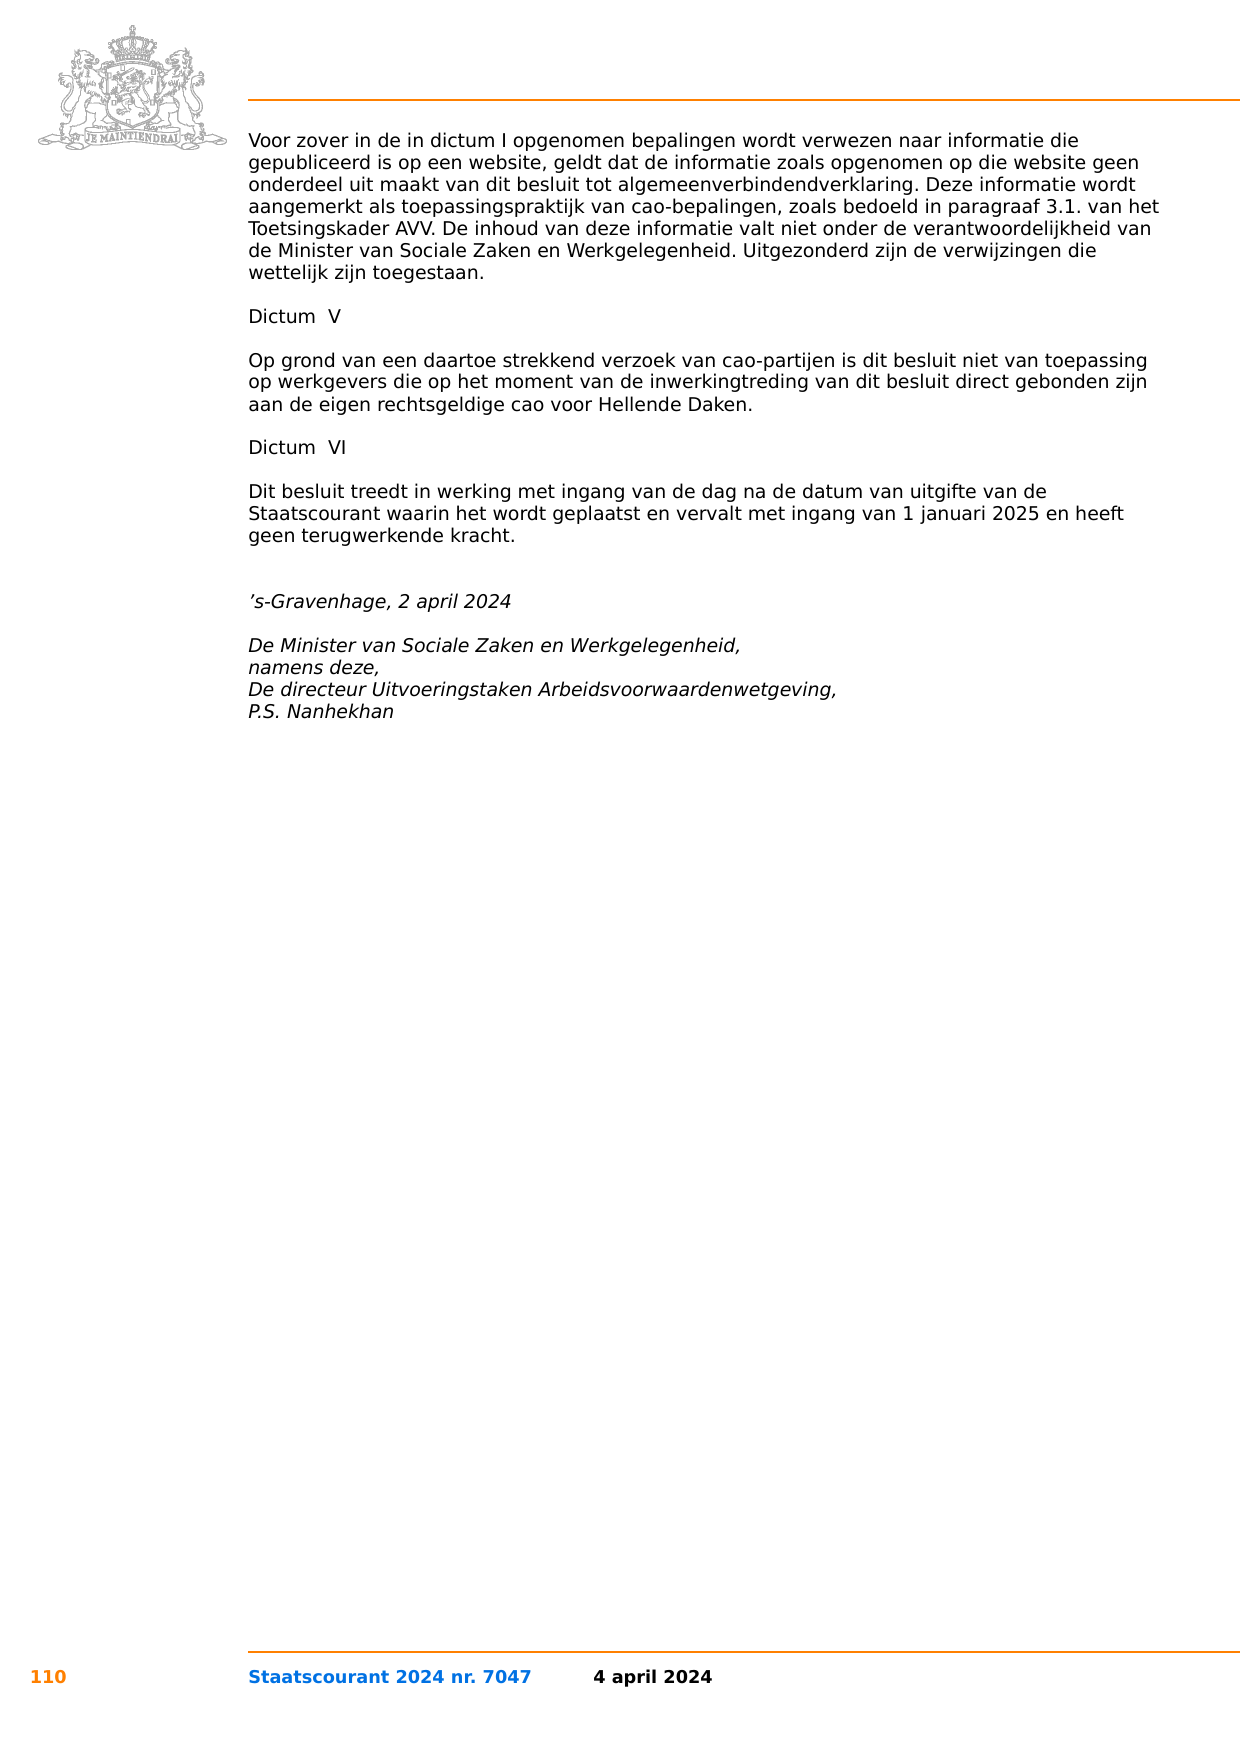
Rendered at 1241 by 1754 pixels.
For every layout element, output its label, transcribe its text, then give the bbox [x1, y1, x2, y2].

text De Minister van Sociale Zaken en Werkgelegenheid, namens deze, De directeur Uitvoeringstaken Arbeidsvoorwaardenwetgeving, P.S. Nanhekhan [248, 635, 1163, 723]
text Op grond van een daartoe strekkend verzoek van cao-partijen is dit besluit niet van toepassing op werkgevers die op het moment van de inwerkingtreding van dit besluit direct gebonden zijn aan de eigen rechtsgeldige cao voor Hellende Daken. [248, 349, 1163, 415]
text Dictum VI [248, 437, 1163, 459]
text ’s-Gravenhage, 2 april 2024 [248, 591, 1163, 613]
text Dictum V [248, 306, 1163, 328]
text Voor zover in de in dictum I opgenomen bepalingen wordt verwezen naar informatie die gepubliceerd is op een website, geldt dat de informatie zoals opgenomen op die website geen onderdeel uit maakt van dit besluit tot algemeenverbindendverklaring. Deze informatie wordt aangemerkt als toepassingspraktijk van cao-bepalingen, zoals bedoeld in paragraaf 3.1. van het Toetsingskader AVV. De inhoud van deze informatie valt niet onder de verantwoordelijkheid van de Minister van Sociale Zaken en Werkgelegenheid. Uitgezonderd zijn de verwijzingen die wettelijk zijn toegestaan. [248, 130, 1163, 284]
picture [38, 25, 227, 150]
text Dit besluit treedt in werking met ingang van de dag na de datum van uitgifte van de Staatscourant waarin het wordt geplaatst en vervalt met ingang van 1 januari 2025 en heeft geen terugwerkende kracht. [248, 481, 1163, 547]
